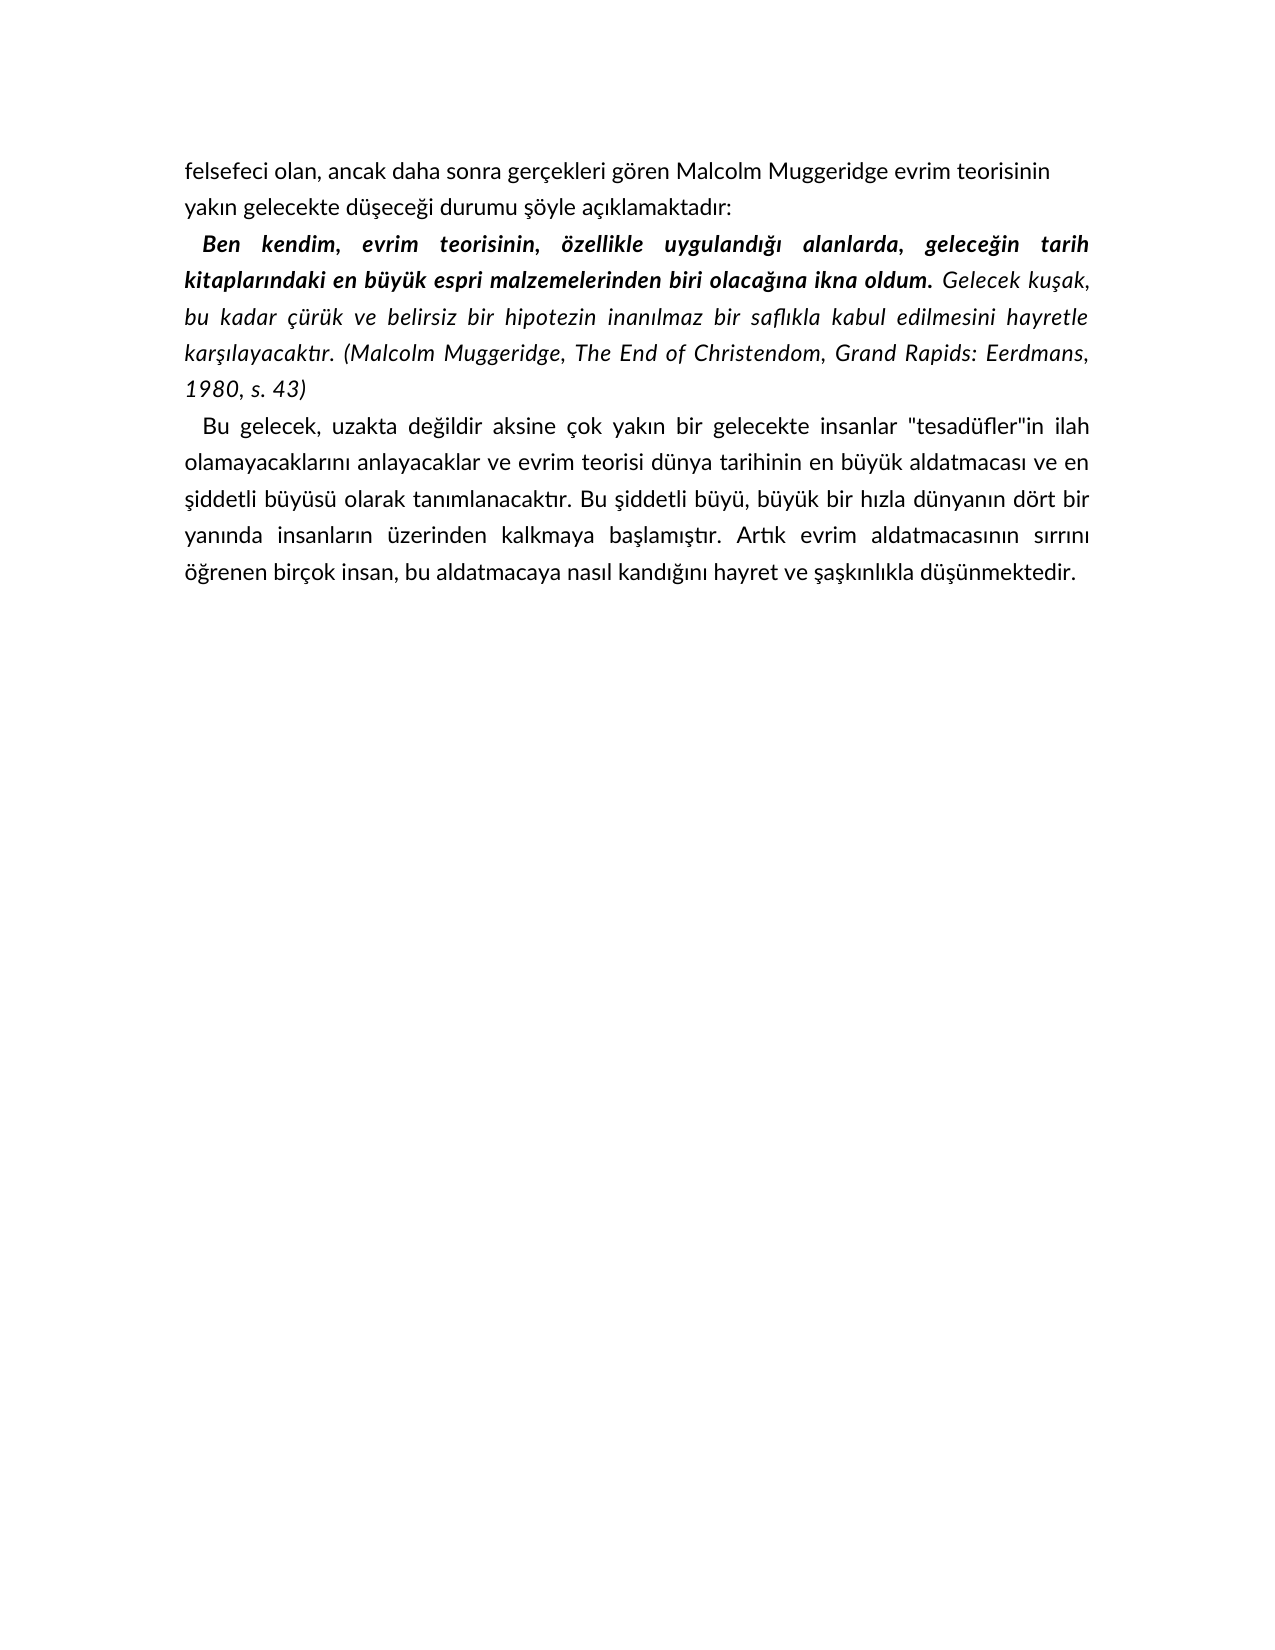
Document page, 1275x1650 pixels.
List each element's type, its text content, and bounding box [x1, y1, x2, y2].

text Bu gelecek, uzakta değildir aksine çok yakın bir gelecekte insanlar "tesadüfler"in ilah olamayacaklarını anlayacaklar ve evrim teorisi dünya tarihinin en büyük aldatmacası ve en şiddetli büyüsü olarak tanımlanacaktır. Bu şiddetli büyü, büyük bir hızla dünyanın dört bir yanında insanların üzerinden kalkmaya başlamıştır. Artık evrim aldatmacasının sırrını öğrenen birçok insan, bu aldatmacaya nasıl kandığını hayret ve şaşkınlıkla düşünmektedir. [184, 405, 1091, 587]
text Ben kendim, evrim teorisinin, özellikle uygulandığı alanlarda, geleceğin tarih kitaplarındaki en büyük espri malzemelerinden biri olacağına ikna oldum. Gelecek kuşak, bu kadar çürük ve belirsiz bir hipotezin inanılmaz bir saflıkla kabul edilmesini hayretle karşılayacaktır. (Malcolm Muggeridge, The End of Christendom, Grand Rapids: Eerdmans, 1980, s. 43) [184, 223, 1091, 405]
text felsefeci olan, ancak daha sonra gerçekleri gören Malcolm Muggeridge evrim teorisinin yakın gelecekte düşeceği durumu şöyle açıklamaktadır: [184, 150, 1091, 223]
